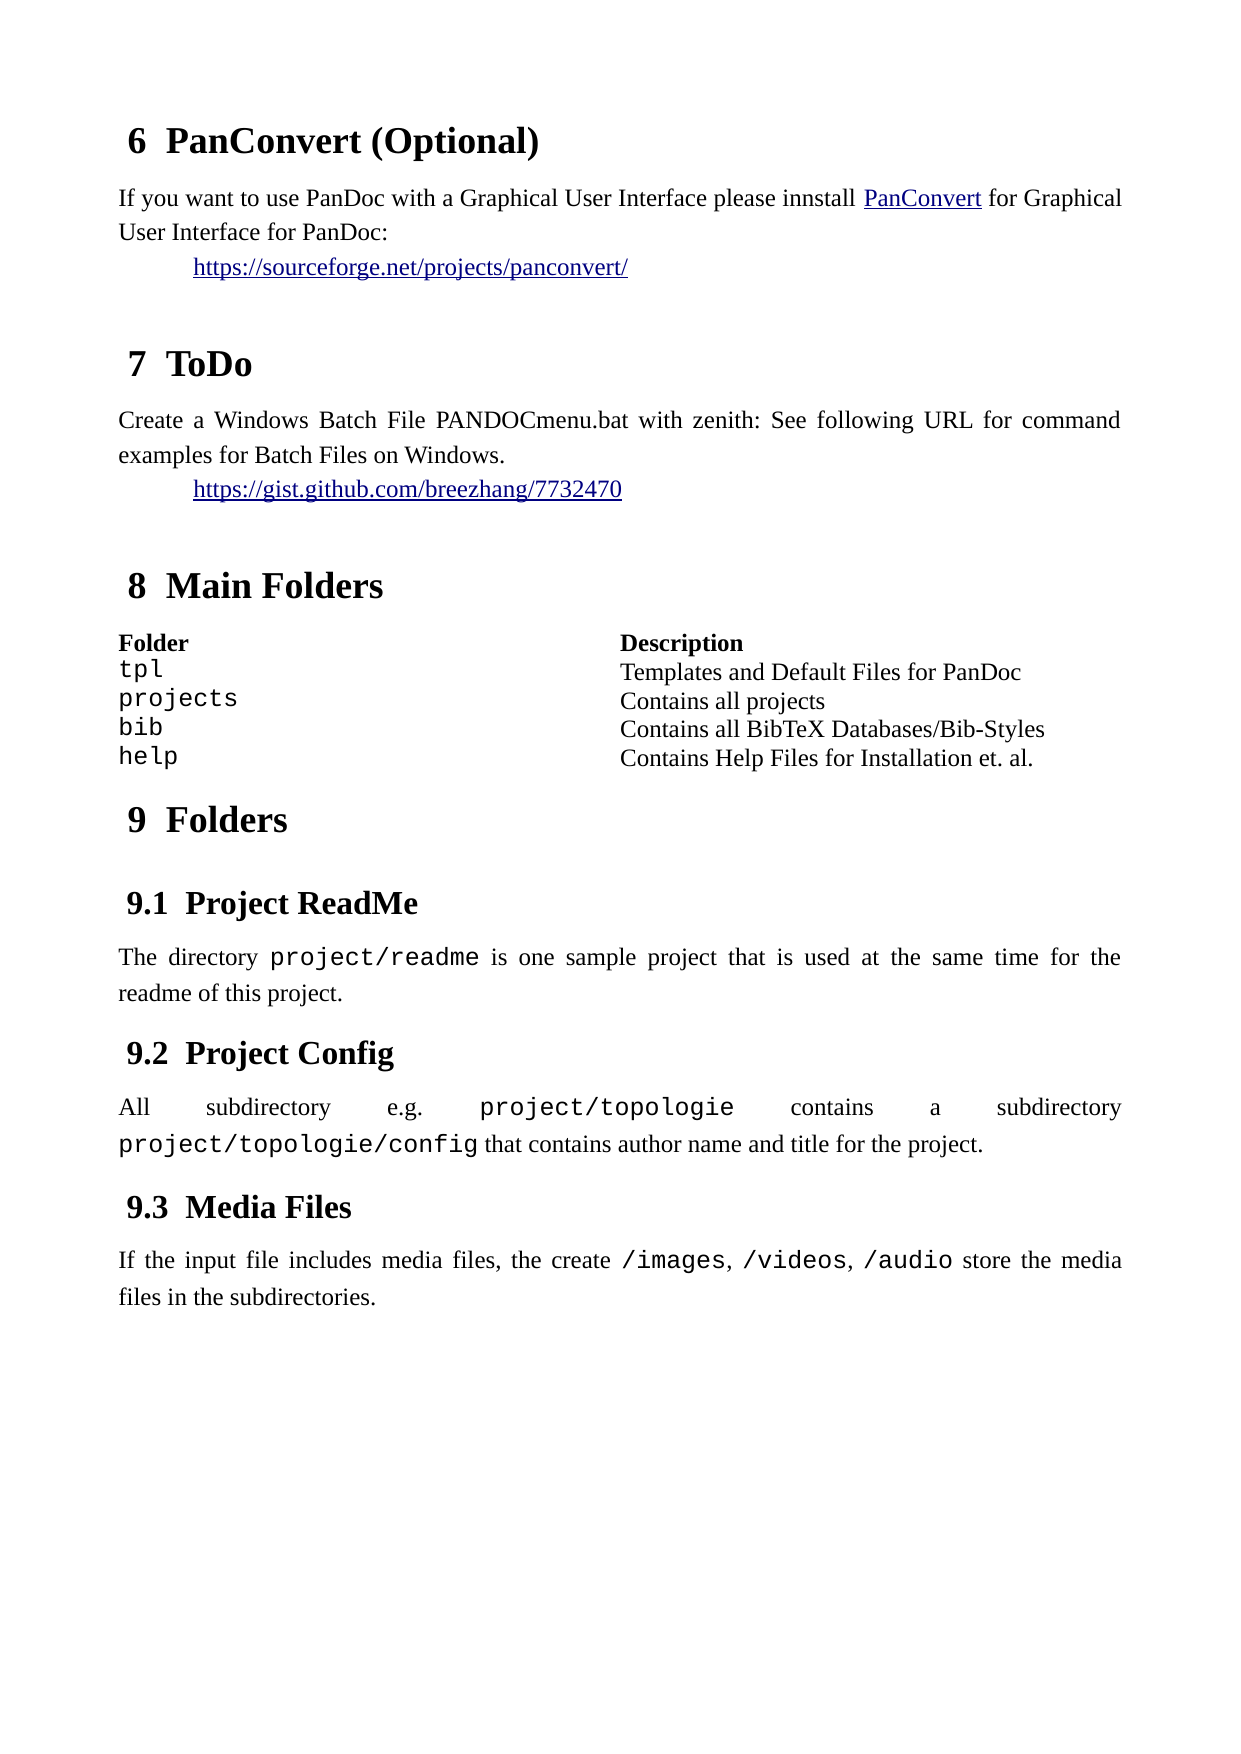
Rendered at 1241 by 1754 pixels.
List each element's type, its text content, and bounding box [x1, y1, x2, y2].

subtitle Media Files [118, 1187, 1122, 1225]
table_cell Contains all projects [620, 686, 1122, 714]
table_cell help [118, 743, 620, 772]
text If the input file includes media files, the create /images, /videos, /audio store the media files in the subdirectories. [118, 1246, 1122, 1311]
text The directory project/readme is one sample project that is used at the same time for the readme of this project. [118, 942, 1122, 1007]
text https://gist.github.com/breezhang/7732470 [193, 474, 1122, 503]
table_cell bib [118, 715, 620, 743]
text Create a Windows Batch File PANDOCmenu.bat with zenith: See following URL for command examples for Batch Files on Windows. [118, 406, 1122, 469]
subtitle PanConvert (Optional) [118, 118, 1122, 162]
table_header Description [620, 628, 1122, 657]
table_cell projects [118, 686, 620, 714]
table_cell Contains all BibTeX Databases/Bib-Styles [620, 715, 1122, 743]
subtitle Main Folders [118, 563, 1122, 607]
table_cell tpl [118, 657, 620, 686]
table_header Folder [118, 628, 620, 657]
subtitle Folders [118, 797, 1122, 841]
subtitle Project ReadMe [118, 883, 1122, 921]
text https://sourceforge.net/projects/panconvert/ [193, 252, 1122, 281]
text If you want to use PanDoc with a Graphical User Interface please innstall PanConvert for Graphical User Interface for PanDoc: [118, 183, 1122, 246]
subtitle Project Config [118, 1033, 1122, 1072]
text All subdirectory e.g. project/topologie contains a subdirectory project/topologie/config that contains author name and title for the project. [118, 1092, 1122, 1160]
table_cell Templates and Default Files for PanDoc [620, 657, 1122, 686]
subtitle ToDo [118, 341, 1122, 384]
table_cell Contains Help Files for Installation et. al. [620, 743, 1122, 772]
